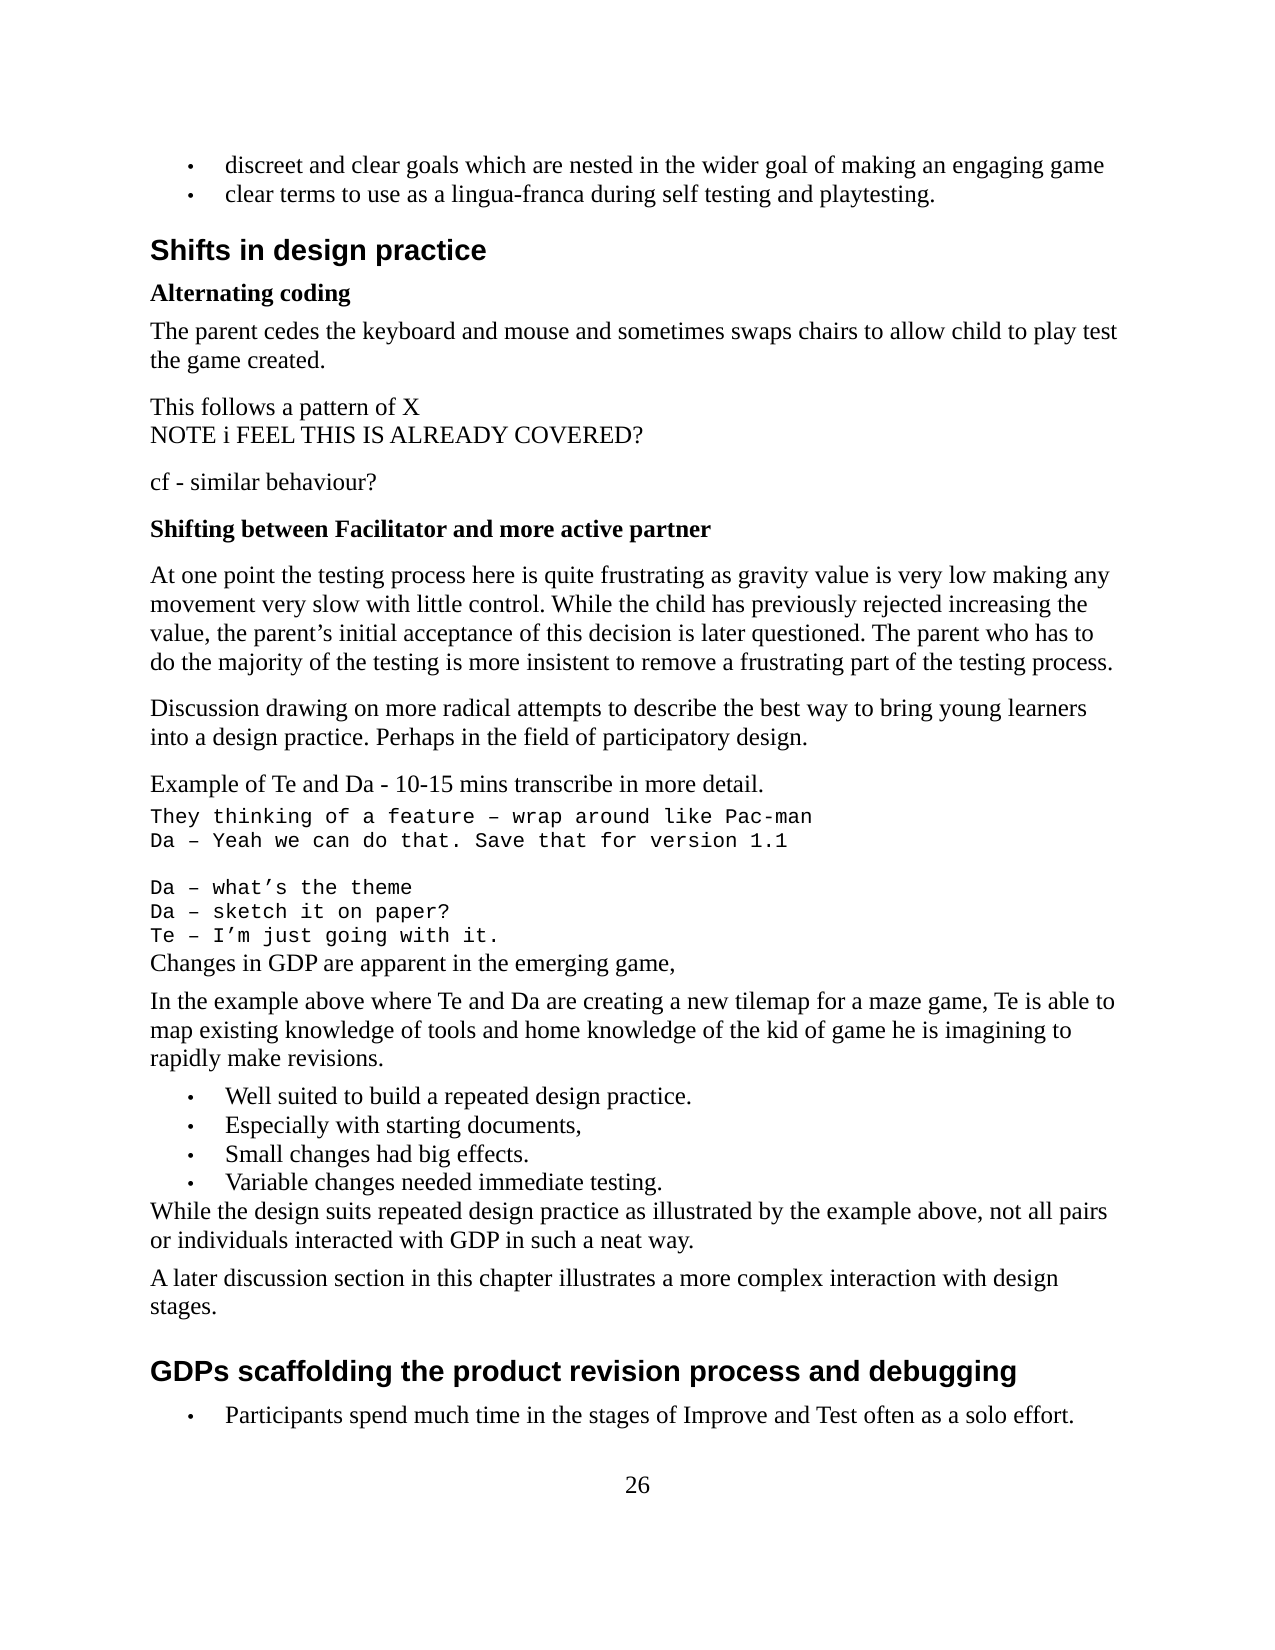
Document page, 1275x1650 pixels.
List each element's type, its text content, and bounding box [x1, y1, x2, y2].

text Da – sketch it on paper? [150, 901, 1125, 925]
text In the example above where Te and Da are creating a new tilemap for a maze game, Te is able to map existing knowledge of tools and home knowledge of the kid of game he is imagining to rapidly make revisions. [150, 986, 1125, 1072]
list Especially with starting documents, [187, 1110, 1125, 1139]
text Changes in GDP are apparent in the emerging game, [150, 948, 1125, 977]
text Discussion drawing on more radical attempts to describe the best way to bring young learners into a design practice. Perhaps in the field of participatory design. [150, 693, 1125, 751]
list discreet and clear goals which are nested in the wider goal of making an engaging game [187, 150, 1125, 179]
text A later discussion section in this chapter illustrates a more complex interaction with design stages. [150, 1263, 1125, 1320]
text While the design suits repeated design practice as illustrated by the example above, not all pairs or individuals interacted with GDP in such a neat way. [150, 1196, 1125, 1254]
text Da – what’s the theme [150, 877, 1125, 901]
list Small changes had big effects. [187, 1139, 1125, 1167]
subtitle GDPs scaffolding the product revision process and debugging [150, 1354, 1125, 1388]
text The parent cedes the keyboard and mouse and sometimes swaps chairs to allow child to play test the game created. [150, 316, 1125, 374]
list Variable changes needed immediate testing. [187, 1167, 1125, 1196]
text Example of Te and Da - 10-15 mins transcribe in more detail. [150, 769, 1125, 797]
list Participants spend much time in the stages of Improve and Test often as a solo effort. [187, 1400, 1125, 1429]
list Well suited to build a repeated design practice. [187, 1081, 1125, 1110]
text They thinking of a feature – wrap around like Pac-man [150, 806, 1125, 830]
list clear terms to use as a lingua-franca during self testing and playtesting. [187, 179, 1125, 207]
text Alternating coding [150, 278, 1125, 307]
text cf - similar behaviour? [150, 467, 1125, 496]
subtitle Shifts in design practice [150, 232, 1125, 266]
text Shifting between Facilitator and more active partner [150, 514, 1125, 542]
text Te – I’m just going with it. [150, 925, 1125, 948]
text This follows a pattern of X NOTE i FEEL THIS IS ALREADY COVERED? [150, 392, 1125, 449]
text At one point the testing process here is quite frustrating as gravity value is very low making any movement very slow with little control. While the child has previously rejected increasing the value, the parent’s initial acceptance of this decision is later questioned. The parent who has to do the majority of the testing is more insistent to remove a frustrating part of the testing process. [150, 560, 1125, 675]
text Da – Yeah we can do that. Save that for version 1.1 [150, 830, 1125, 854]
